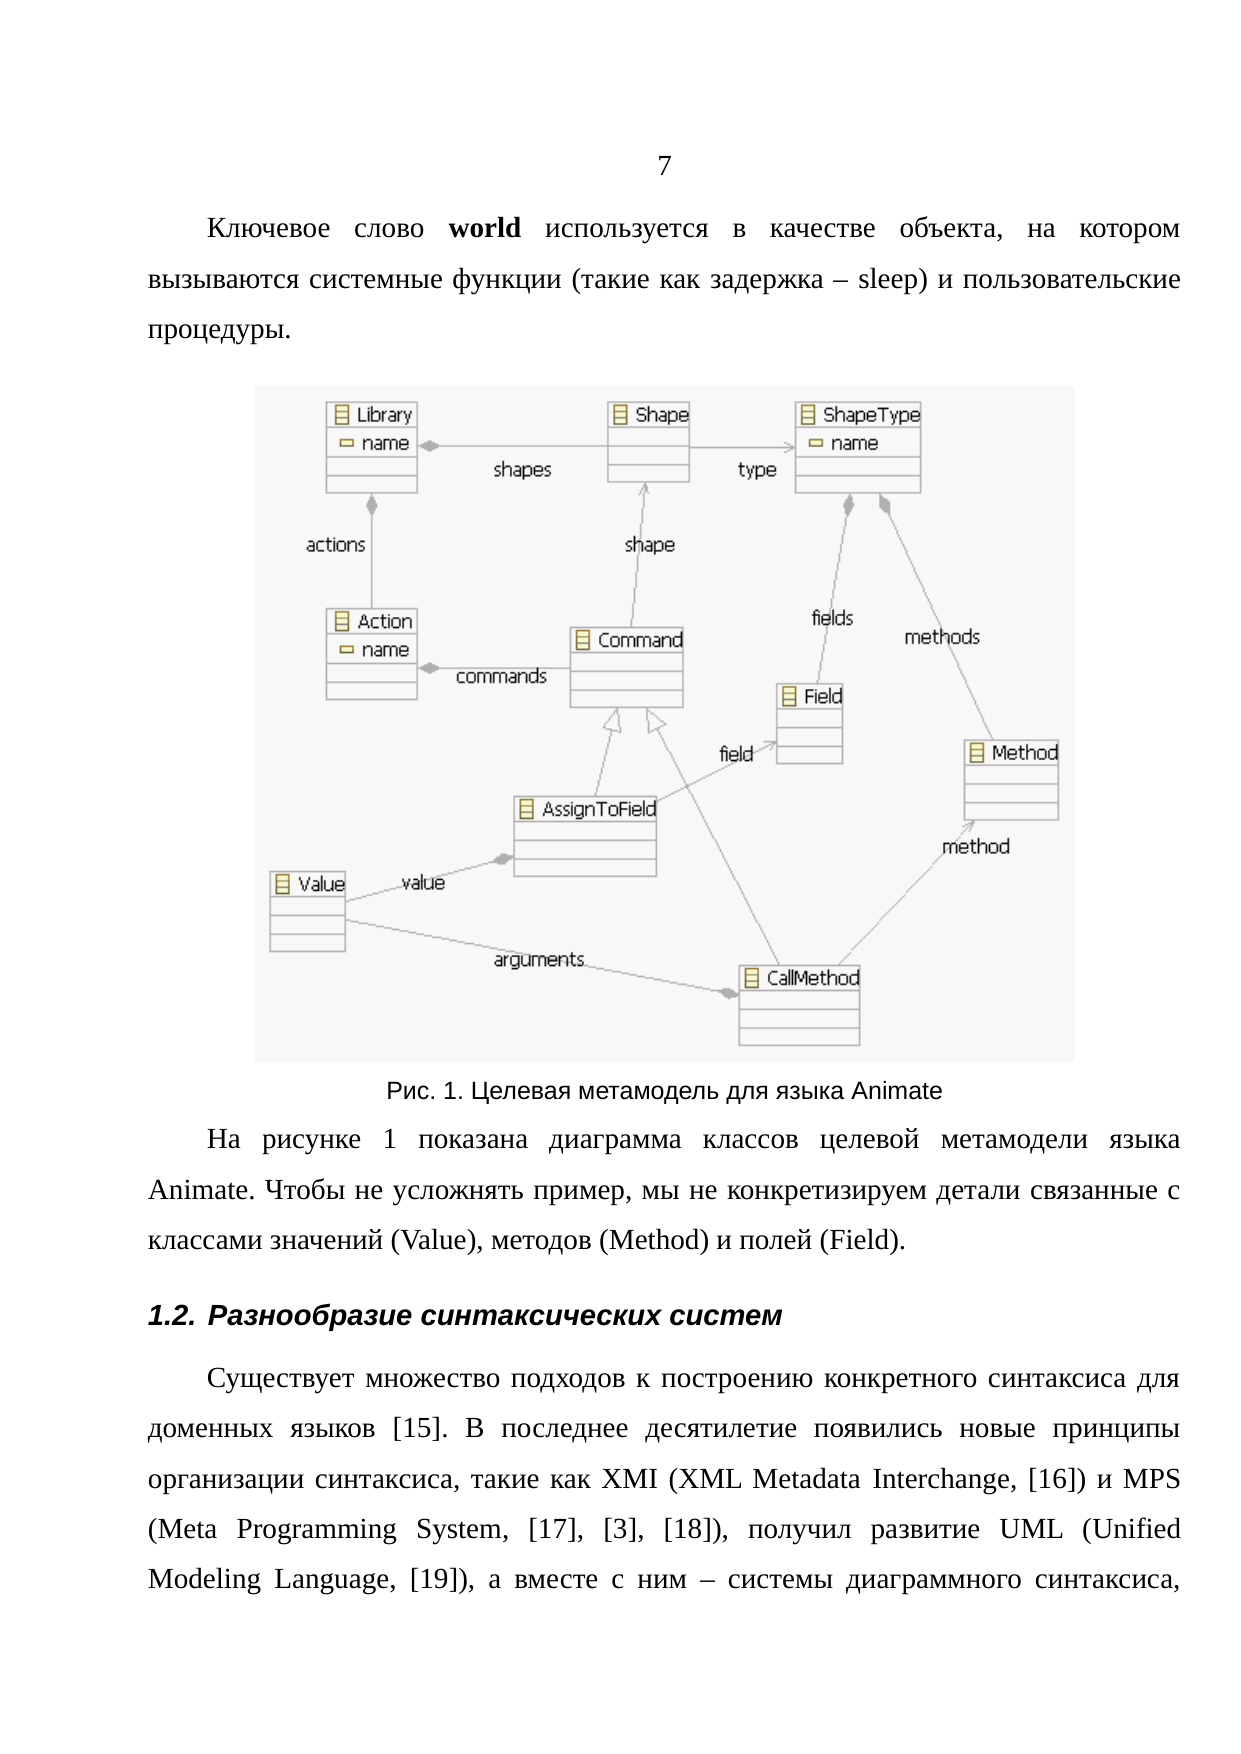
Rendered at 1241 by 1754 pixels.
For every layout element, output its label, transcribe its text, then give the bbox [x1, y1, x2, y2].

text Рис. 1. Целевая метамодель для языка Animate [254, 1062, 1074, 1105]
text Существует множество подходов к построению конкретного синтаксиса для доменных языков [15]. В последнее десятилетие появились новые принципы организации синтаксиса, такие как XMI (XML Metadata Interchange, [16]) и MPS (Meta Programming System, [17], [3], [18]), получил развитие UML (Unified Modeling Language, [19]), а вместе с ним – системы диаграммного синтаксиса, [148, 1360, 1181, 1595]
picture [254, 386, 1075, 1062]
text На рисунке 1 показана диаграмма классов целевой метамодели языка Animate. Чтобы не усложнять пример, мы не конкретизируем детали связанные с классами значений (Value), методов (Method) и полей (Field). [148, 374, 1181, 1256]
text Ключевое слово world используется в качестве объекта, на котором вызываются системные функции (такие как задержка – sleep) и пользовательские процедуры. [148, 211, 1181, 345]
subtitle Разнообразие синтаксических систем [148, 1297, 1181, 1331]
